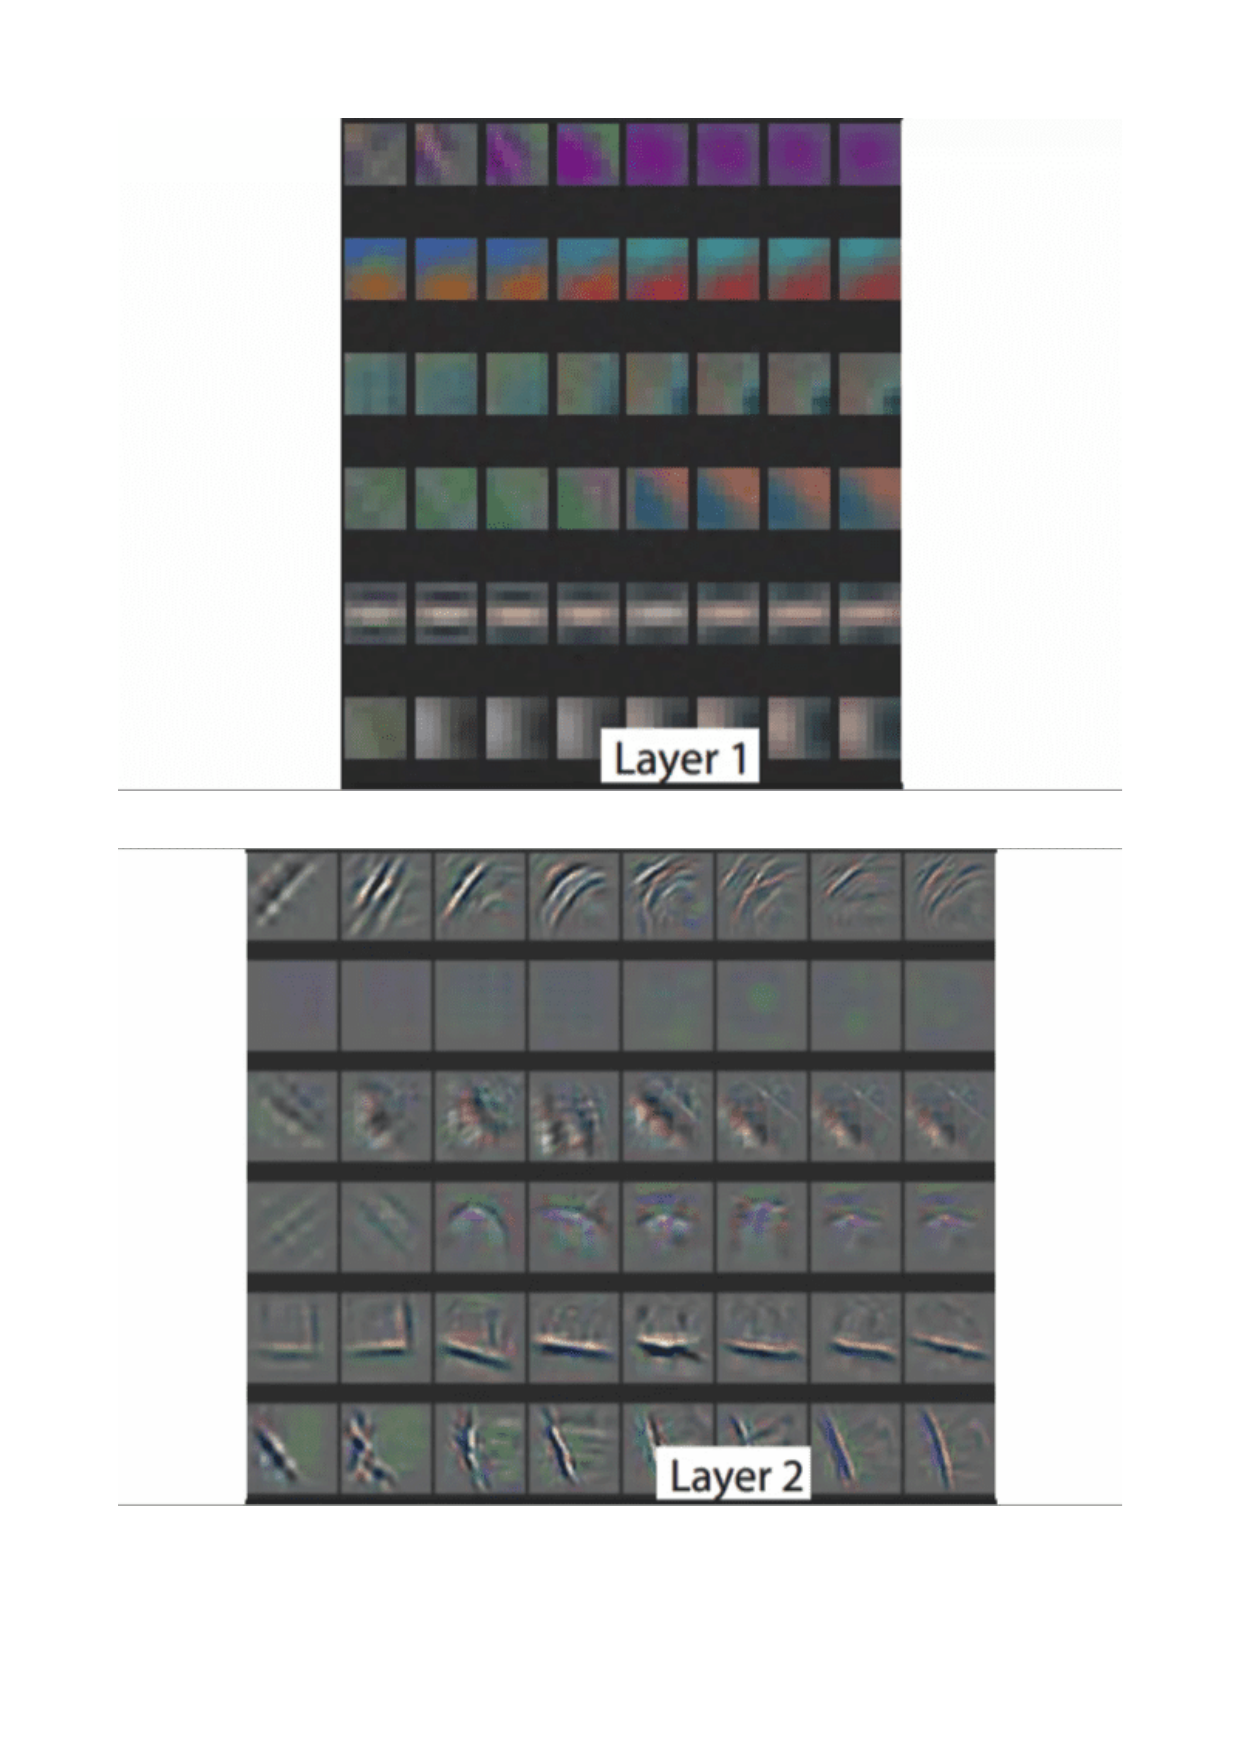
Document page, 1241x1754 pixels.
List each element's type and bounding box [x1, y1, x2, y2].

picture [118, 118, 1123, 791]
picture [118, 848, 1123, 1506]
